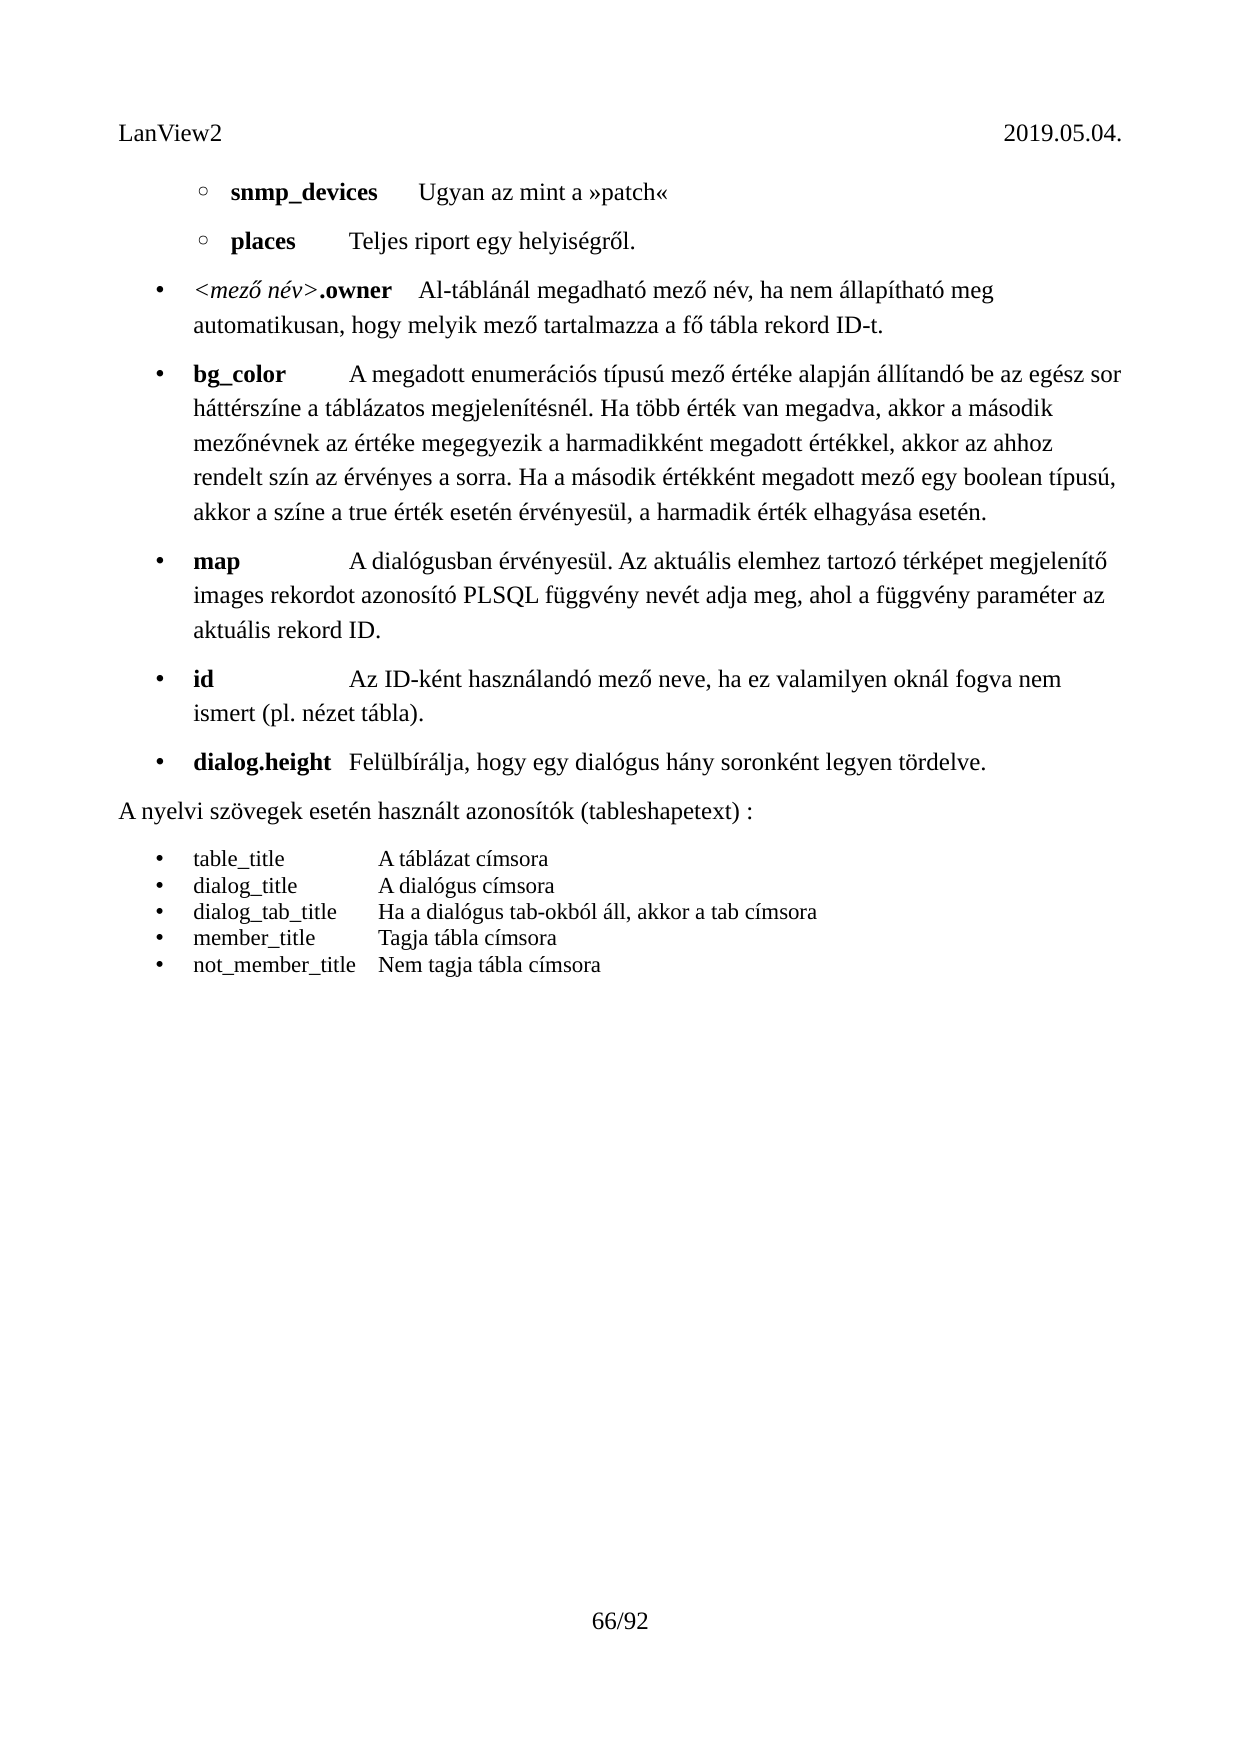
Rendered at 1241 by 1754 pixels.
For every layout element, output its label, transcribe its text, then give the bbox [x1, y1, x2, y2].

list member_title Tagja tábla címsora [156, 924, 1122, 951]
list snmp_devices Ugyan az mint a »patch« [193, 177, 1122, 206]
list dialog_tab_title Ha a dialógus tab-okból áll, akkor a tab címsora [156, 898, 1122, 924]
text A nyelvi szövegek esetén használt azonosítók (tableshapetext) : [118, 796, 1122, 825]
list id Az ID-ként használandó mező neve, ha ez valamilyen oknál fogva nem ismert (pl. nézet tábla). [156, 664, 1122, 727]
list map A dialógusban érvényesül. Az aktuális elemhez tartozó térképet megjelenítő images rekordot azonosító PLSQL függvény nevét adja meg, ahol a függvény paraméter az aktuális rekord ID. [156, 546, 1122, 643]
list <mező név>.owner Al-táblánál megadható mező név, ha nem állapítható meg automatikusan, hogy melyik mező tartalmazza a fő tábla rekord ID-t. [156, 275, 1122, 338]
list dialog.height Felülbírálja, hogy egy dialógus hány soronként legyen tördelve. [156, 747, 1122, 776]
list table_title A táblázat címsora [156, 845, 1122, 872]
list not_member_title Nem tagja tábla címsora [156, 951, 1122, 977]
list places Teljes riport egy helyiségről. [193, 226, 1122, 255]
list bg_color A megadott enumerációs típusú mező értéke alapján állítandó be az egész sor háttérszíne a táblázatos megjelenítésnél. Ha több érték van megadva, akkor a második mezőnévnek az értéke megegyezik a harmadikként megadott értékkel, akkor az ahhoz rendelt szín az érvényes a sorra. Ha a második értékként megadott mező egy boolean típusú, akkor a színe a true érték esetén érvényesül, a harmadik érték elhagyása esetén. [156, 359, 1122, 525]
list dialog_title A dialógus címsora [156, 872, 1122, 898]
